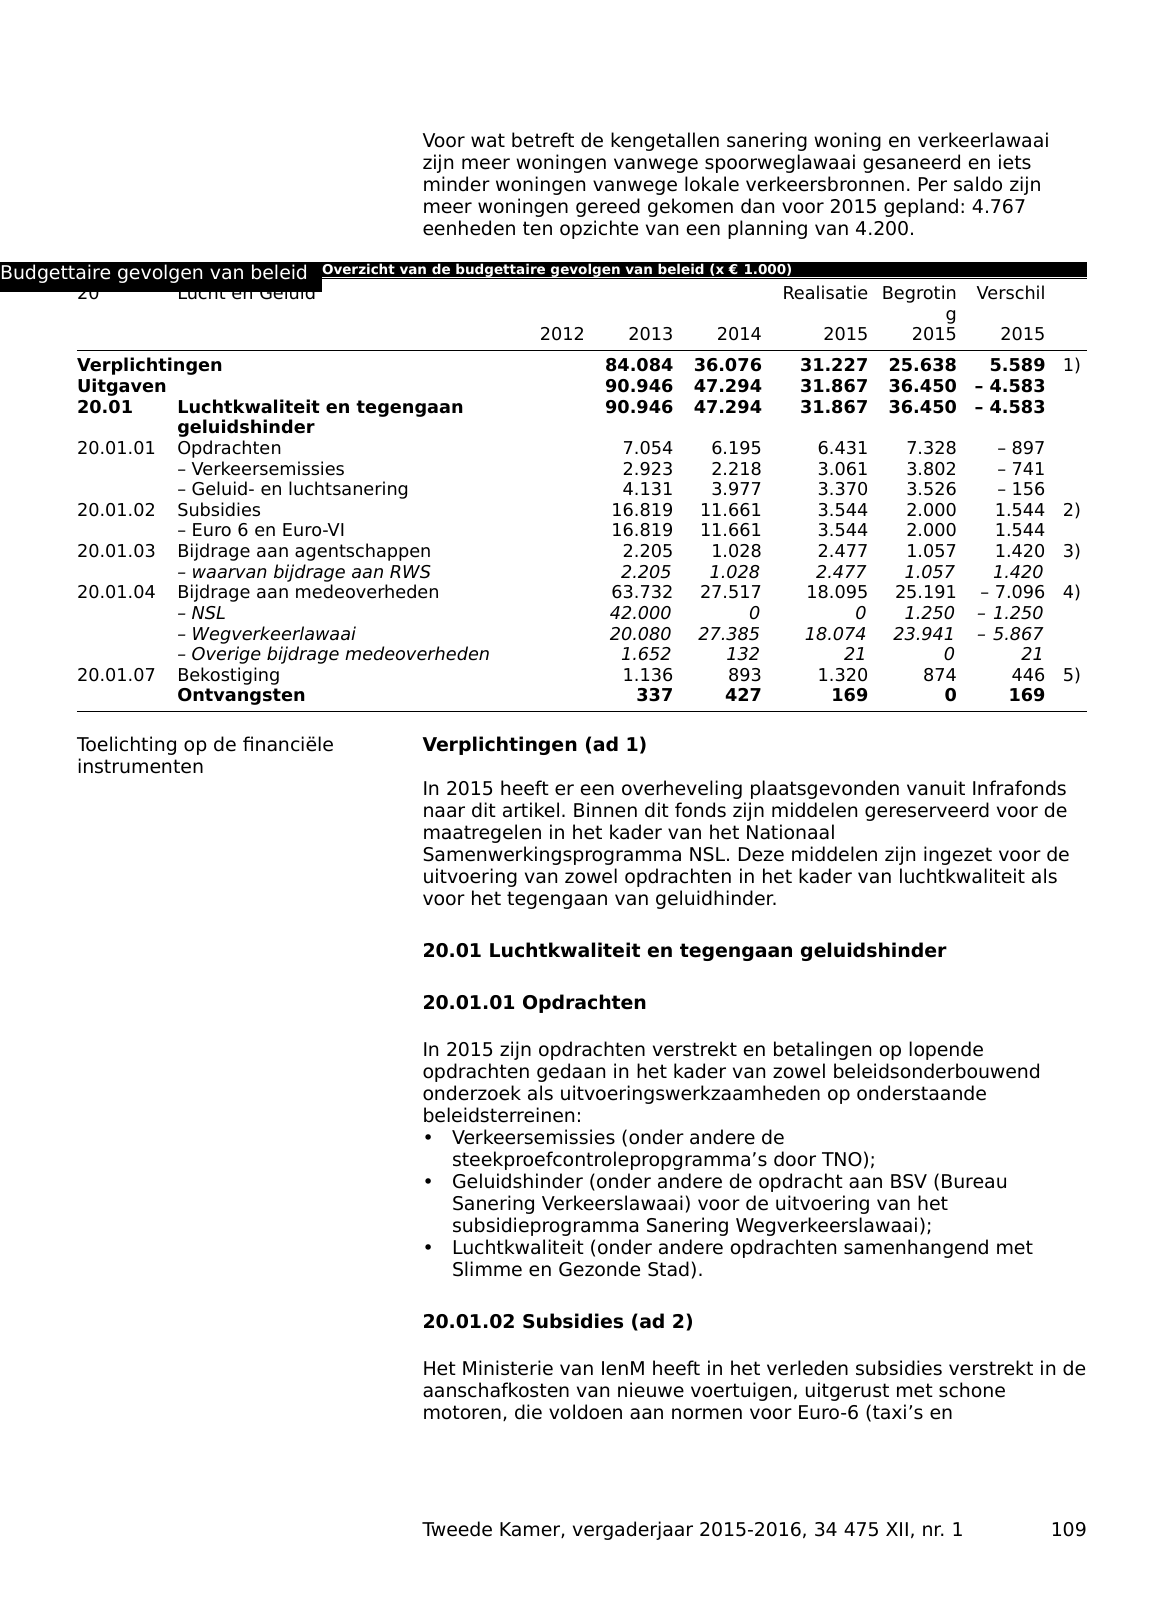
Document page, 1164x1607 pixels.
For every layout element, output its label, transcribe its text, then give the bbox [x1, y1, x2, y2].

table_cell 3.977 [679, 479, 768, 500]
table_cell [1051, 438, 1087, 458]
table_cell [77, 324, 171, 350]
table_cell Uitgaven [77, 376, 502, 397]
table_cell – Euro 6 en Euro-VI [171, 520, 502, 541]
table_cell – 897 [963, 438, 1051, 458]
table_cell [502, 644, 591, 665]
table_cell 2.477 [768, 562, 874, 582]
table_cell 1.544 [963, 520, 1051, 541]
table_cell [502, 279, 591, 324]
table_cell 4) [1051, 582, 1087, 603]
table_cell [502, 582, 591, 603]
table_cell 31.227 [768, 351, 874, 376]
table_cell [1051, 685, 1087, 711]
subtitle 20.01.01 Opdrachten [422, 992, 1087, 1014]
table_cell 446 [963, 665, 1051, 685]
table_cell Ontvangsten [171, 685, 502, 711]
table_cell Bekostiging [171, 665, 502, 685]
table_cell 20.01.07 [77, 665, 171, 685]
table_header Overzicht van de budgettaire gevolgen van beleid (x € 1.000) [0, 262, 1087, 292]
table_cell 337 [591, 685, 679, 711]
table_cell 20.01.02 [77, 500, 171, 520]
table_cell 20.01.01 [77, 438, 171, 458]
table_cell 5.589 [963, 351, 1051, 376]
table_cell – Overige bijdrage medeoverheden [171, 644, 502, 665]
table_cell [502, 541, 591, 562]
table_cell [502, 665, 591, 685]
table_cell 20.01 [77, 397, 171, 438]
table_cell 31.867 [768, 397, 874, 438]
table_cell [1051, 279, 1087, 324]
table_cell 36.076 [679, 351, 768, 376]
table_cell 90.946 [591, 376, 679, 397]
table_cell 47.294 [679, 397, 768, 438]
table_cell Begroting [874, 279, 962, 324]
table_cell Lucht en Geluid [171, 279, 502, 324]
table_cell Verplichtingen [77, 351, 502, 376]
table_cell 2015 [963, 324, 1051, 350]
table_cell 0 [679, 603, 768, 623]
table_cell 7.054 [591, 438, 679, 458]
table_cell 3.526 [874, 479, 962, 500]
table_cell 4.131 [591, 479, 679, 500]
table_cell 2.218 [679, 459, 768, 479]
table_cell [591, 279, 679, 324]
subtitle 20.01.02 Subsidies (ad 2) [422, 1311, 1087, 1333]
table_cell Bijdrage aan medeoverheden [171, 582, 502, 603]
table_cell 1.320 [768, 665, 874, 685]
table_cell 20.080 [591, 624, 679, 644]
table_cell 84.084 [591, 351, 679, 376]
table_cell 2015 [874, 324, 962, 350]
table_cell 1.057 [874, 562, 962, 582]
table_cell 1.420 [963, 562, 1051, 582]
table_cell 1) [1051, 351, 1087, 376]
table_cell 1.544 [963, 500, 1051, 520]
table_cell – 156 [963, 479, 1051, 500]
table_cell 1.028 [679, 541, 768, 562]
table_cell 6.195 [679, 438, 768, 458]
table_cell [1051, 479, 1087, 500]
table_cell [77, 562, 171, 582]
text In 2015 heeft er een overheveling plaatsgevonden vanuit Infrafonds naar dit artikel. Binnen dit fonds zijn middelen gereserveerd voor de maatregelen in het kader van het Nationaal Samenwerkingsprogramma NSL. Deze middelen zijn ingezet voor de uitvoering van zowel opdrachten in het kader van luchtkwaliteit als voor het tegengaan van geluidhinder. [422, 778, 1087, 910]
table_cell 1.420 [963, 541, 1051, 562]
table_cell 893 [679, 665, 768, 685]
table_cell – NSL [171, 603, 502, 623]
table_cell 2015 [768, 324, 874, 350]
table_cell Verschil [963, 279, 1051, 324]
table_cell [1051, 324, 1087, 350]
table_cell 23.941 [874, 624, 962, 644]
table_cell 1.057 [874, 541, 962, 562]
text Toelichting op de financiële instrumenten [77, 734, 399, 778]
table_cell [502, 624, 591, 644]
table_cell 3.370 [768, 479, 874, 500]
table_cell [77, 624, 171, 644]
table_cell 21 [768, 644, 874, 665]
table_cell 20.01.03 [77, 541, 171, 562]
table_cell 874 [874, 665, 962, 685]
table_cell [502, 685, 591, 711]
subtitle 20.01 Luchtkwaliteit en tegengaan geluidshinder [422, 940, 1087, 962]
table_cell [77, 685, 171, 711]
table_cell [502, 479, 591, 500]
table_cell – 741 [963, 459, 1051, 479]
table_cell 20 [77, 292, 171, 324]
table_cell 25.638 [874, 351, 962, 376]
text In 2015 zijn opdrachten verstrekt en betalingen op lopende opdrachten gedaan in het kader van zowel beleidsonderbouwend onderzoek als uitvoeringswerkzaamheden op onderstaande beleidsterreinen: [422, 1039, 1087, 1127]
table_cell [1051, 562, 1087, 582]
table_cell – Wegverkeerlawaai [171, 624, 502, 644]
table_cell [1051, 459, 1087, 479]
table_cell [502, 562, 591, 582]
table_cell 5) [1051, 665, 1087, 685]
table_cell – waarvan bijdrage aan RWS [171, 562, 502, 582]
table_cell 16.819 [591, 520, 679, 541]
table_cell [77, 603, 171, 623]
table_cell 132 [679, 644, 768, 665]
table_cell 21 [963, 644, 1051, 665]
table_cell [502, 351, 591, 376]
table_cell [1051, 376, 1087, 397]
table_cell 169 [768, 685, 874, 711]
table_cell – Geluid- en luchtsanering [171, 479, 502, 500]
table_cell 42.000 [591, 603, 679, 623]
table_cell 11.661 [679, 520, 768, 541]
table_cell [679, 279, 768, 324]
table_cell [77, 479, 171, 500]
table_cell 2.205 [591, 562, 679, 582]
table_cell 11.661 [679, 500, 768, 520]
text Voor wat betreft de kengetallen sanering woning en verkeerlawaai zijn meer woningen vanwege spoorweglawaai gesaneerd en iets minder woningen vanwege lokale verkeersbronnen. Per saldo zijn meer woningen gereed gekomen dan voor 2015 gepland: 4.767 eenheden ten opzichte van een planning van 4.200. [422, 130, 1087, 240]
table_cell [1051, 603, 1087, 623]
table_cell [1051, 644, 1087, 665]
table_cell 25.191 [874, 582, 962, 603]
table_cell Realisatie [768, 279, 874, 324]
table_cell – 4.583 [963, 376, 1051, 397]
table_cell 1.250 [874, 603, 962, 623]
table_cell 2.923 [591, 459, 679, 479]
table_cell Opdrachten [171, 438, 502, 458]
table_cell 1.136 [591, 665, 679, 685]
table_cell [1051, 397, 1087, 438]
text Het Ministerie van IenM heeft in het verleden subsidies verstrekt in de aanschafkosten van nieuwe voertuigen, uitgerust met schone motoren, die voldoen aan normen voor Euro-6 (taxi’s en [422, 1358, 1087, 1424]
table_cell 2.000 [874, 520, 962, 541]
table_cell 27.517 [679, 582, 768, 603]
table_cell [502, 520, 591, 541]
table_cell – Verkeersemissies [171, 459, 502, 479]
table_cell 3.544 [768, 520, 874, 541]
table_cell 16.819 [591, 500, 679, 520]
table_cell 27.385 [679, 624, 768, 644]
table_cell 2.000 [874, 500, 962, 520]
table_cell 36.450 [874, 376, 962, 397]
table_cell 1.028 [679, 562, 768, 582]
table_cell [502, 438, 591, 458]
table_cell Subsidies [171, 500, 502, 520]
table_cell 169 [963, 685, 1051, 711]
table_cell 6.431 [768, 438, 874, 458]
table_cell – 7.096 [963, 582, 1051, 603]
table_cell – 5.867 [963, 624, 1051, 644]
table_cell [77, 459, 171, 479]
table_cell [502, 397, 591, 438]
table_cell 18.095 [768, 582, 874, 603]
text • Verkeersemissies (onder andere de steekproefcontrolepropgramma’s door TNO); [422, 1127, 1087, 1171]
table_cell 3.061 [768, 459, 874, 479]
subtitle Verplichtingen (ad 1) [422, 734, 1087, 756]
table_cell [502, 459, 591, 479]
table_cell [502, 376, 591, 397]
table_cell 47.294 [679, 376, 768, 397]
text • Luchtkwaliteit (onder andere opdrachten samenhangend met Slimme en Gezonde Stad). [422, 1237, 1087, 1281]
table_cell 2) [1051, 500, 1087, 520]
table_cell 3.544 [768, 500, 874, 520]
table_cell 427 [679, 685, 768, 711]
table_cell [1051, 520, 1087, 541]
table_cell [77, 520, 171, 541]
table_cell 7.328 [874, 438, 962, 458]
table_cell 0 [874, 644, 962, 665]
table_cell 2.205 [591, 541, 679, 562]
table_cell [77, 644, 171, 665]
table_cell 90.946 [591, 397, 679, 438]
table_cell 2012 [502, 324, 591, 350]
table_cell [1051, 624, 1087, 644]
table_cell 2.477 [768, 541, 874, 562]
table_cell 63.732 [591, 582, 679, 603]
table_cell 36.450 [874, 397, 962, 438]
table_cell Bijdrage aan agentschappen [171, 541, 502, 562]
table_cell 0 [768, 603, 874, 623]
table_cell [502, 603, 591, 623]
table_cell 1.652 [591, 644, 679, 665]
table_cell 18.074 [768, 624, 874, 644]
table_cell 3) [1051, 541, 1087, 562]
table_cell 3.802 [874, 459, 962, 479]
table_cell [171, 324, 502, 350]
table_cell 2014 [679, 324, 768, 350]
table_cell [502, 500, 591, 520]
table_cell 31.867 [768, 376, 874, 397]
table_cell Luchtkwaliteit en tegengaan geluidshinder [171, 397, 502, 438]
table_cell – 4.583 [963, 397, 1051, 438]
table_cell 0 [874, 685, 962, 711]
text • Geluidshinder (onder andere de opdracht aan BSV (Bureau Sanering Verkeerslawaai) voor de uitvoering van het subsidieprogramma Sanering Wegverkeerslawaai); [422, 1171, 1087, 1237]
table_cell 20.01.04 [77, 582, 171, 603]
table_cell – 1.250 [963, 603, 1051, 623]
table_cell 2013 [591, 324, 679, 350]
